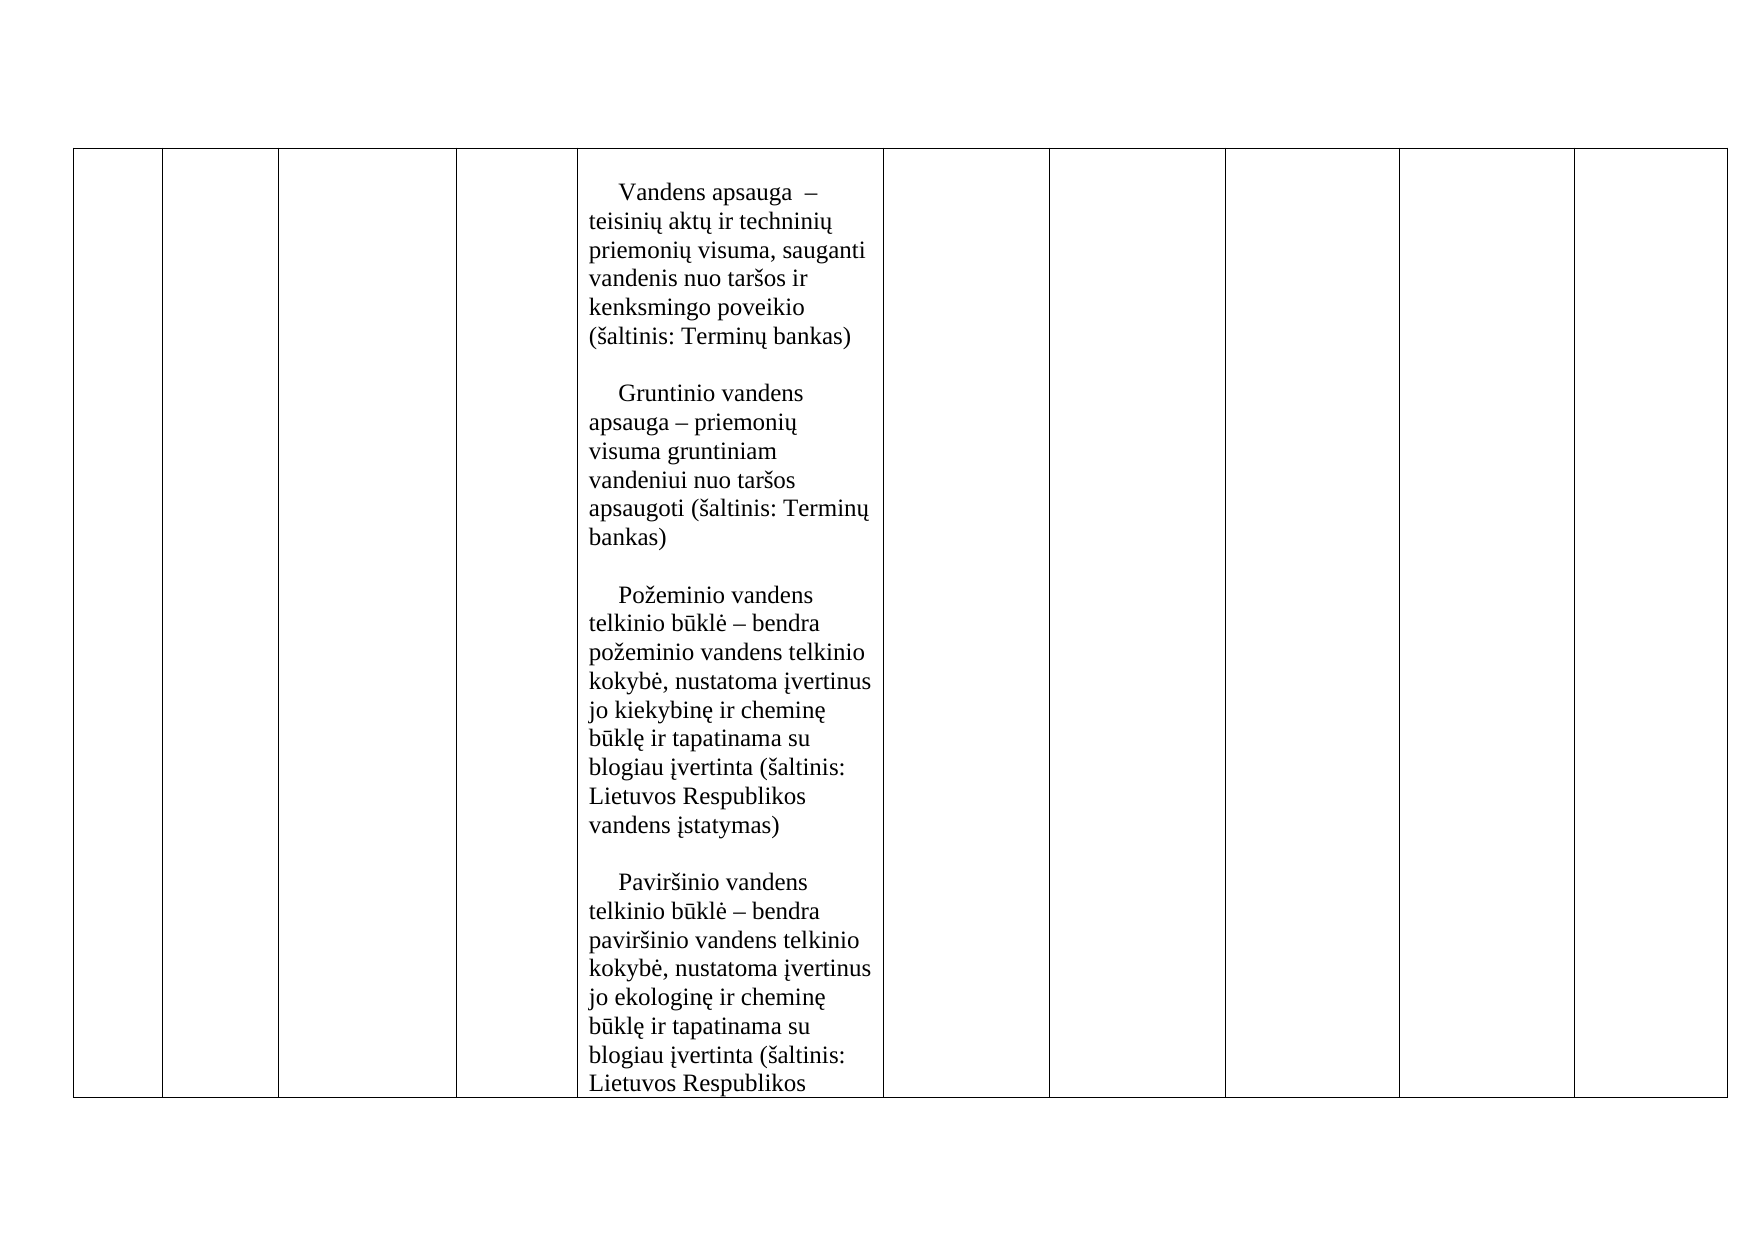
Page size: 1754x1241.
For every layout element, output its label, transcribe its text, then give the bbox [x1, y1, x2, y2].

table_cell [457, 149, 577, 1097]
table_cell [884, 149, 1049, 1097]
table_cell [1575, 149, 1727, 1097]
table_cell [1050, 149, 1225, 1097]
table_cell [163, 149, 278, 1097]
table_cell [1226, 149, 1399, 1097]
table_cell [1400, 149, 1574, 1097]
table_cell [74, 149, 162, 1097]
table_cell Vandens apsauga – teisinių aktų ir techninių priemonių visuma, sauganti vandenis nuo taršos ir kenksmingo poveikio (šaltinis: Terminų bankas) Gruntinio vandens apsauga – priemonių visuma gruntiniam vandeniui nuo taršos apsaugoti (šaltinis: Terminų bankas) Požeminio vandens telkinio būklė – bendra požeminio vandens telkinio kokybė, nustatoma įvertinus jo kiekybinę ir cheminę būklę ir tapatinama su blogiau įvertinta (šaltinis: Lietuvos Respublikos vandens įstatymas) Paviršinio vandens telkinio būklė – bendra paviršinio vandens telkinio kokybė, nustatoma įvertinus jo ekologinę ir cheminę būklę ir tapatinama su blogiau įvertinta (šaltinis: Lietuvos Respublikos [578, 149, 883, 1097]
table_cell [279, 149, 456, 1097]
